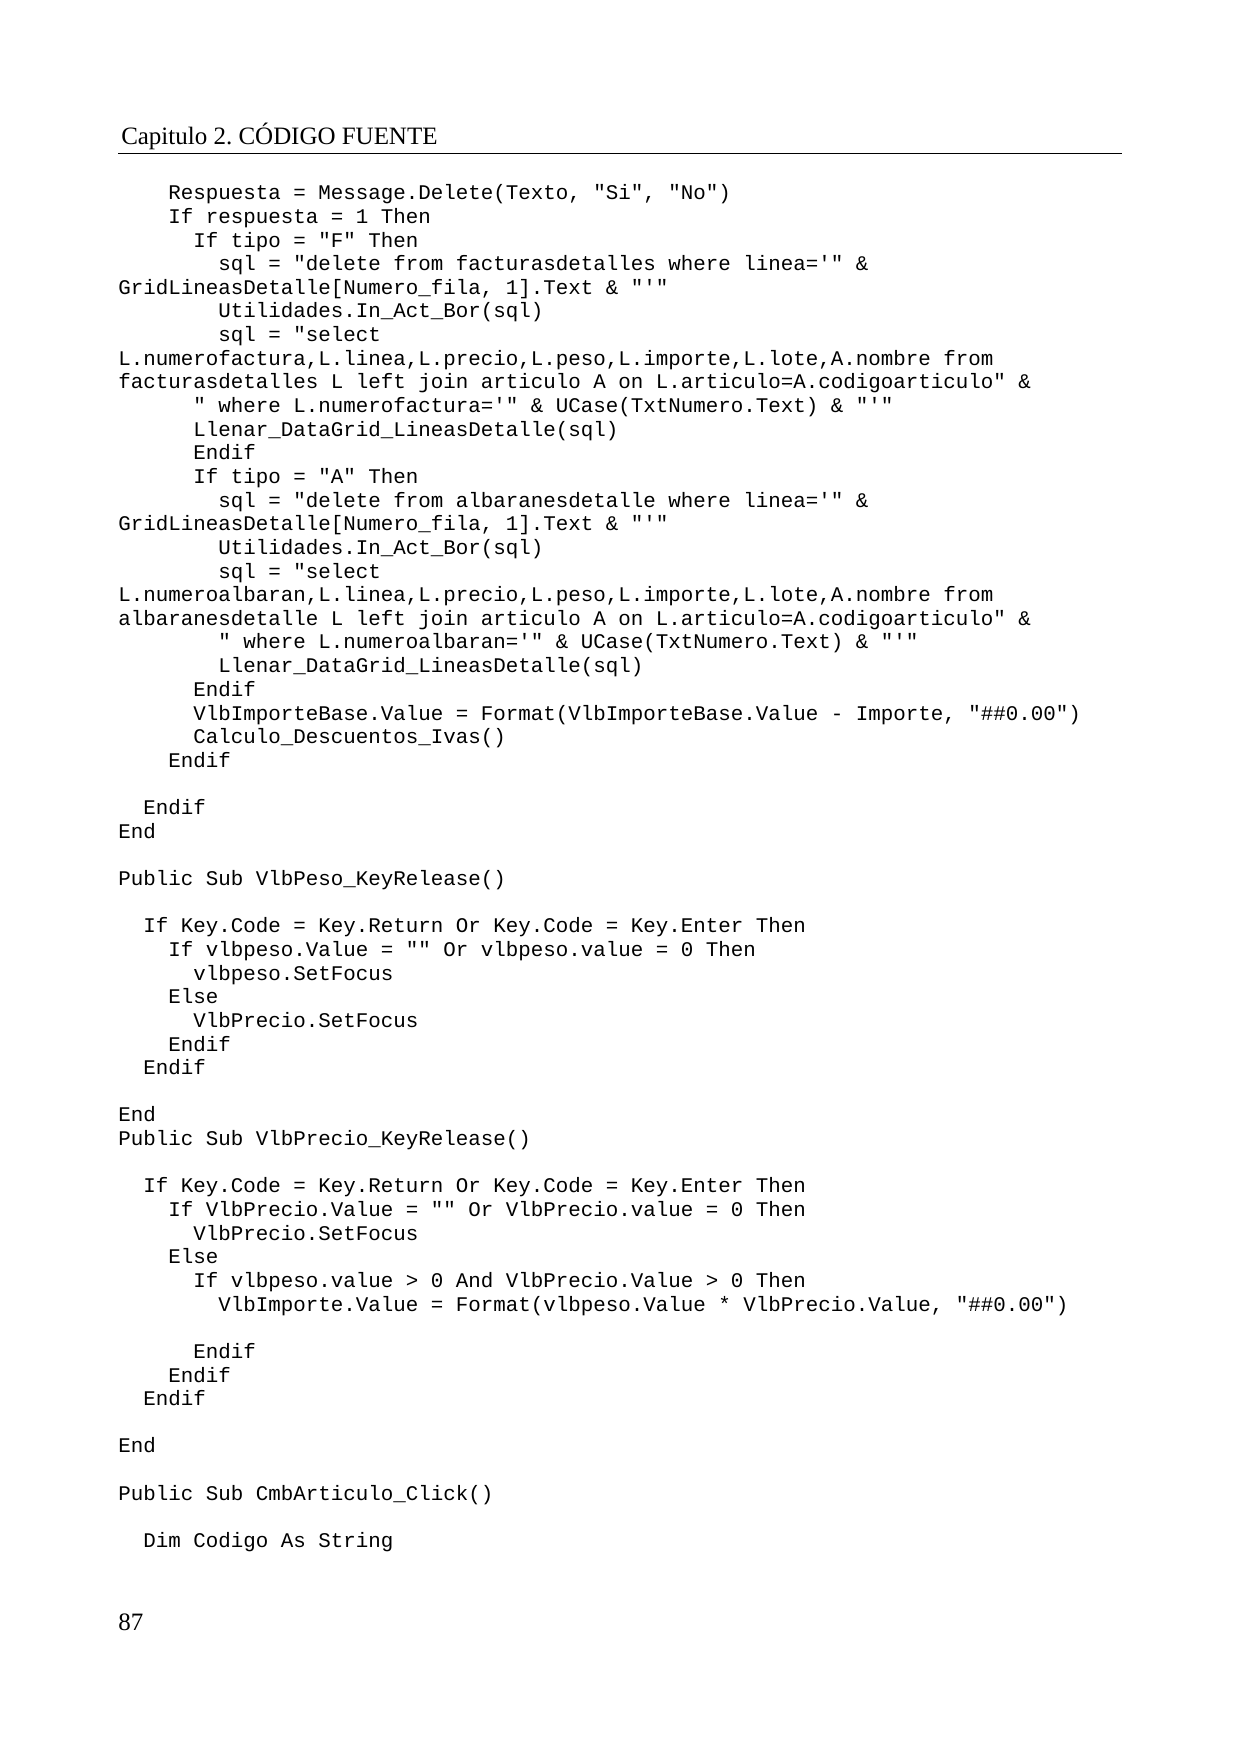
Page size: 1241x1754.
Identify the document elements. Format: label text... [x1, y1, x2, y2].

text VlbPrecio.SetFocus [118, 1223, 1122, 1246]
text Else [118, 1246, 1122, 1270]
text " where L.numeroalbaran='" & UCase(TxtNumero.Text) & "'" [118, 632, 1122, 655]
text VlbImporteBase.Value = Format(VlbImporteBase.Value - Importe, "##0.00") [118, 702, 1122, 726]
text Endif [118, 797, 1122, 821]
text Endif [118, 679, 1122, 702]
text End [118, 821, 1122, 844]
text Calculo_Descuentos_Ivas() [118, 726, 1122, 750]
text If Key.Code = Key.Return Or Key.Code = Key.Enter Then [118, 1175, 1122, 1199]
text Utilidades.In_Act_Bor(sql) [118, 301, 1122, 324]
text VlbPrecio.SetFocus [118, 1010, 1122, 1033]
text Public Sub CmbArticulo_Click() [118, 1483, 1122, 1506]
text Public Sub VlbPeso_KeyRelease() [118, 868, 1122, 892]
text If tipo = "F" Then [118, 229, 1122, 253]
text If tipo = "A" Then [118, 466, 1122, 490]
text If respuesta = 1 Then [118, 206, 1122, 229]
text sql = "select L.numerofactura,L.linea,L.precio,L.peso,L.importe,L.lote,A.nombre from facturasdetalles L left join articulo A on L.articulo=A.codigoarticulo" & [118, 324, 1122, 395]
text End [118, 1104, 1122, 1128]
text " where L.numerofactura='" & UCase(TxtNumero.Text) & "'" [118, 395, 1122, 419]
text vlbpeso.SetFocus [118, 963, 1122, 986]
text Dim Codigo As String [118, 1530, 1122, 1554]
text Endif [118, 1364, 1122, 1388]
text Endif [118, 1388, 1122, 1412]
text Endif [118, 1057, 1122, 1081]
text sql = "delete from albaranesdetalle where linea='" & GridLineasDetalle[Numero_fila, 1].Text & "'" [118, 490, 1122, 537]
text VlbImporte.Value = Format(vlbpeso.Value * VlbPrecio.Value, "##0.00") [118, 1294, 1122, 1317]
text End [118, 1436, 1122, 1459]
text sql = "select L.numeroalbaran,L.linea,L.precio,L.peso,L.importe,L.lote,A.nombre from albaranesdetalle L left join articulo A on L.articulo=A.codigoarticulo" & [118, 561, 1122, 632]
text Else [118, 986, 1122, 1010]
text If VlbPrecio.Value = "" Or VlbPrecio.value = 0 Then [118, 1199, 1122, 1223]
text If vlbpeso.Value = "" Or vlbpeso.value = 0 Then [118, 939, 1122, 963]
text Utilidades.In_Act_Bor(sql) [118, 537, 1122, 561]
text Respuesta = Message.Delete(Texto, "Si", "No") [118, 182, 1122, 206]
text sql = "delete from facturasdetalles where linea='" & GridLineasDetalle[Numero_fila, 1].Text & "'" [118, 253, 1122, 301]
text Endif [118, 750, 1122, 773]
text Llenar_DataGrid_LineasDetalle(sql) [118, 419, 1122, 442]
text Llenar_DataGrid_LineasDetalle(sql) [118, 655, 1122, 679]
text Public Sub VlbPrecio_KeyRelease() [118, 1128, 1122, 1152]
text Endif [118, 1033, 1122, 1057]
text If Key.Code = Key.Return Or Key.Code = Key.Enter Then [118, 915, 1122, 939]
text Endif [118, 442, 1122, 466]
text Endif [118, 1341, 1122, 1364]
text If vlbpeso.value > 0 And VlbPrecio.Value > 0 Then [118, 1270, 1122, 1294]
